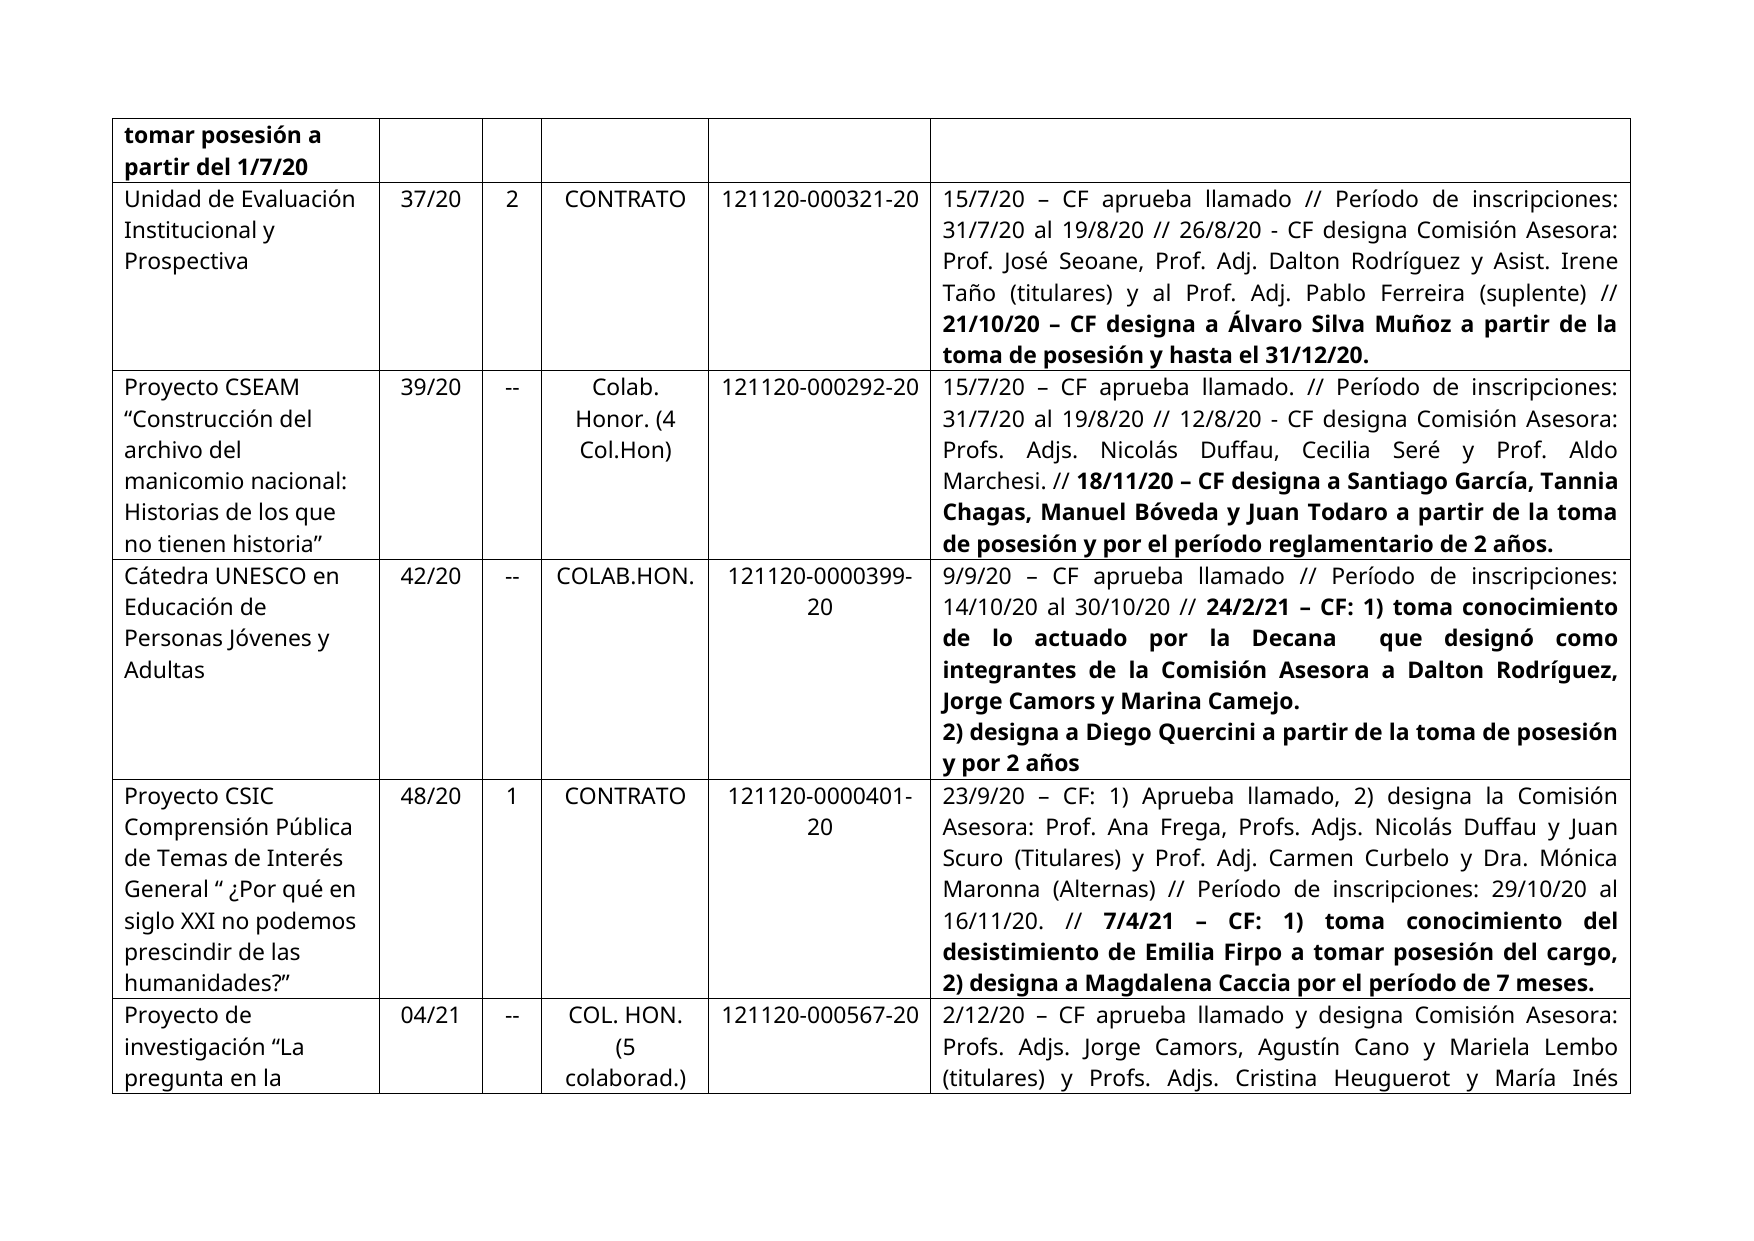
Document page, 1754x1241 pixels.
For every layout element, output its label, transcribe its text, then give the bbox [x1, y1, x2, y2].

table_cell Proyecto CSEAM “Construcción del archivo del manicomio nacional: Historias de los que no tienen historia” [113, 371, 379, 559]
table_cell 2 [483, 183, 541, 370]
table_cell Unidad de Evaluación Institucional y Prospectiva [113, 183, 379, 370]
table_cell [483, 119, 541, 182]
table_cell tomar posesión a partir del 1/7/20 [113, 119, 379, 182]
table_cell 1 [483, 780, 541, 998]
table_cell 37/20 [380, 183, 482, 370]
table_cell 15/7/20 – CF aprueba llamado // Período de inscripciones: 31/7/20 al 19/8/20 // 26/8/20 - CF designa Comisión Asesora: Prof. José Seoane, Prof. Adj. Dalton Rodríguez y Asist. Irene Taño (titulares) y al Prof. Adj. Pablo Ferreira (suplente) // 21/10/20 – CF designa a Álvaro Silva Muñoz a partir de la toma de posesión y hasta el 31/12/20. [931, 183, 1630, 370]
table_cell -- [483, 371, 541, 559]
table_cell COL. HON. (5 colaborad.) [542, 999, 708, 1093]
table_cell [709, 119, 930, 182]
table_cell Colab. Honor. (4 Col.Hon) [542, 371, 708, 559]
table_cell 42/20 [380, 560, 482, 778]
table_cell Cátedra UNESCO en Educación de Personas Jóvenes y Adultas [113, 560, 379, 778]
table_cell COLAB.HON. [542, 560, 708, 778]
table_cell Proyecto de investigación “La pregunta en la [113, 999, 379, 1093]
table_cell -- [483, 999, 541, 1093]
table_cell 2/12/20 – CF aprueba llamado y designa Comisión Asesora: Profs. Adjs. Jorge Camors, Agustín Cano y Mariela Lembo (titulares) y Profs. Adjs. Cristina Heuguerot y María Inés [931, 999, 1630, 1093]
table_cell Proyecto CSIC Comprensión Pública de Temas de Interés General “ ¿Por qué en siglo XXI no podemos prescindir de las humanidades?” [113, 780, 379, 998]
table_cell 15/7/20 – CF aprueba llamado. // Período de inscripciones: 31/7/20 al 19/8/20 // 12/8/20 - CF designa Comisión Asesora: Profs. Adjs. Nicolás Duffau, Cecilia Seré y Prof. Aldo Marchesi. // 18/11/20 – CF designa a Santiago García, Tannia Chagas, Manuel Bóveda y Juan Todaro a partir de la toma de posesión y por el período reglamentario de 2 años. [931, 371, 1630, 559]
table_cell 39/20 [380, 371, 482, 559]
table_cell 121120-0000401-20 [709, 780, 930, 998]
table_cell 9/9/20 – CF aprueba llamado // Período de inscripciones: 14/10/20 al 30/10/20 // 24/2/21 – CF: 1) toma conocimiento de lo actuado por la Decana que designó como integrantes de la Comisión Asesora a Dalton Rodríguez, Jorge Camors y Marina Camejo. 2) designa a Diego Quercini a partir de la toma de posesión y por 2 años [931, 560, 1630, 778]
table_cell CONTRATO [542, 780, 708, 998]
table_cell 48/20 [380, 780, 482, 998]
table_cell 121120-000321-20 [709, 183, 930, 370]
table_cell [931, 119, 1630, 182]
table_cell 121120-000292-20 [709, 371, 930, 559]
table_cell -- [483, 560, 541, 778]
table_cell 23/9/20 – CF: 1) Aprueba llamado, 2) designa la Comisión Asesora: Prof. Ana Frega, Profs. Adjs. Nicolás Duffau y Juan Scuro (Titulares) y Prof. Adj. Carmen Curbelo y Dra. Mónica Maronna (Alternas) // Período de inscripciones: 29/10/20 al 16/11/20. // 7/4/21 – CF: 1) toma conocimiento del desistimiento de Emilia Firpo a tomar posesión del cargo, 2) designa a Magdalena Caccia por el período de 7 meses. [931, 780, 1630, 998]
table_cell 04/21 [380, 999, 482, 1093]
table_cell [380, 119, 482, 182]
table_cell 121120-000567-20 [709, 999, 930, 1093]
table_cell CONTRATO [542, 183, 708, 370]
table_cell 121120-0000399-20 [709, 560, 930, 778]
table_cell [542, 119, 708, 182]
